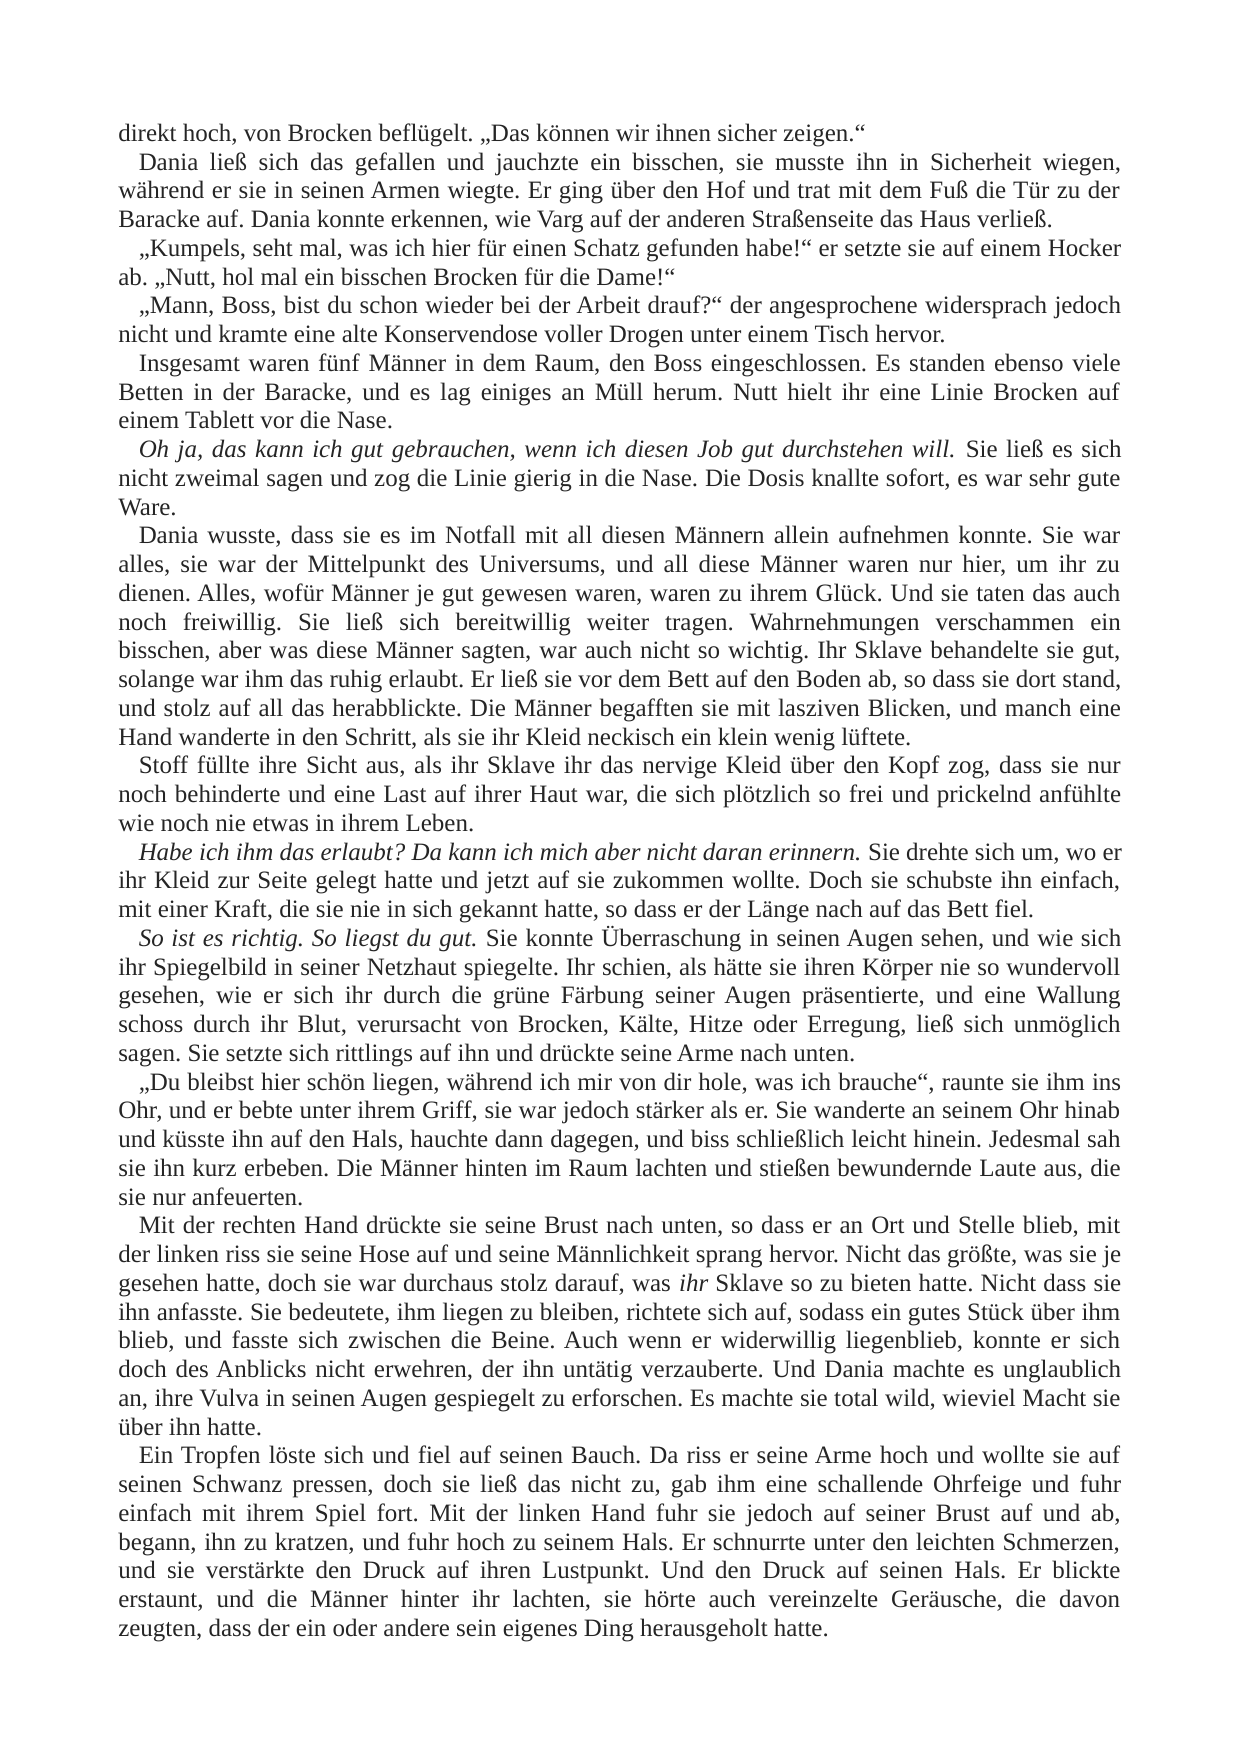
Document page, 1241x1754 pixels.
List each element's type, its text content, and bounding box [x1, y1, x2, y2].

text Dania ließ sich das gefallen und jauchzte ein bisschen, sie musste ihn in Sicherheit wiegen, während er sie in seinen Armen wiegte. Er ging über den Hof und trat mit dem Fuß die Tür zu der Baracke auf. Dania konnte erkennen, wie Varg auf der anderen Straßenseite das Haus verließ. [118, 147, 1122, 233]
text Stoff füllte ihre Sicht aus, als ihr Sklave ihr das nervige Kleid über den Kopf zog, dass sie nur noch behinderte und eine Last auf ihrer Haut war, die sich plötzlich so frei und prickelnd anfühlte wie noch nie etwas in ihrem Leben. [118, 751, 1122, 837]
text Insgesamt waren fünf Männer in dem Raum, den Boss eingeschlossen. Es standen ebenso viele Betten in der Baracke, und es lag einiges an Müll herum. Nutt hielt ihr eine Linie Brocken auf einem Tablett vor die Nase. [118, 348, 1122, 434]
text Dania wusste, dass sie es im Notfall mit all diesen Männern allein aufnehmen konnte. Sie war alles, sie war der Mittelpunkt des Universums, und all diese Männer waren nur hier, um ihr zu dienen. Alles, wofür Männer je gut gewesen waren, waren zu ihrem Glück. Und sie taten das auch noch freiwillig. Sie ließ sich bereitwillig weiter tragen. Wahrnehmungen verschammen ein bisschen, aber was diese Männer sagten, war auch nicht so wichtig. Ihr Sklave behandelte sie gut, solange war ihm das ruhig erlaubt. Er ließ sie vor dem Bett auf den Boden ab, so dass sie dort stand, und stolz auf all das herabblickte. Die Männer begafften sie mit lasziven Blicken, und manch eine Hand wanderte in den Schritt, als sie ihr Kleid neckisch ein klein wenig lüftete. [118, 521, 1122, 751]
text Ein Tropfen löste sich und fiel auf seinen Bauch. Da riss er seine Arme hoch und wollte sie auf seinen Schwanz pressen, doch sie ließ das nicht zu, gab ihm eine schallende Ohrfeige und fuhr einfach mit ihrem Spiel fort. Mit der linken Hand fuhr sie jedoch auf seiner Brust auf und ab, begann, ihn zu kratzen, und fuhr hoch zu seinem Hals. Er schnurrte unter den leichten Schmerzen, und sie verstärkte den Druck auf ihren Lustpunkt. Und den Druck auf seinen Hals. Er blickte erstaunt, und die Männer hinter ihr lachten, sie hörte auch vereinzelte Geräusche, die davon zeugten, dass der ein oder andere sein eigenes Ding herausgeholt hatte. [118, 1441, 1122, 1642]
text direkt hoch, von Brocken beflügelt. „Das können wir ihnen sicher zeigen.“ [118, 118, 1122, 147]
text „Kumpels, seht mal, was ich hier für einen Schatz gefunden habe!“ er setzte sie auf einem Hocker ab. „Nutt, hol mal ein bisschen Brocken für die Dame!“ [118, 233, 1122, 291]
text Habe ich ihm das erlaubt? Da kann ich mich aber nicht daran erinnern. Sie drehte sich um, wo er ihr Kleid zur Seite gelegt hatte und jetzt auf sie zukommen wollte. Doch sie schubste ihn einfach, mit einer Kraft, die sie nie in sich gekannt hatte, so dass er der Länge nach auf das Bett fiel. [118, 837, 1122, 923]
text So ist es richtig. So liegst du gut. Sie konnte Überraschung in seinen Augen sehen, und wie sich ihr Spiegelbild in seiner Netzhaut spiegelte. Ihr schien, als hätte sie ihren Körper nie so wundervoll gesehen, wie er sich ihr durch die grüne Färbung seiner Augen präsentierte, und eine Wallung schoss durch ihr Blut, verursacht von Brocken, Kälte, Hitze oder Erregung, ließ sich unmöglich sagen. Sie setzte sich rittlings auf ihn und drückte seine Arme nach unten. [118, 923, 1122, 1067]
text „Du bleibst hier schön liegen, während ich mir von dir hole, was ich brauche“, raunte sie ihm ins Ohr, und er bebte unter ihrem Griff, sie war jedoch stärker als er. Sie wanderte an seinem Ohr hinab und küsste ihn auf den Hals, hauchte dann dagegen, und biss schließlich leicht hinein. Jedesmal sah sie ihn kurz erbeben. Die Männer hinten im Raum lachten und stießen bewundernde Laute aus, die sie nur anfeuerten. [118, 1067, 1122, 1211]
text Mit der rechten Hand drückte sie seine Brust nach unten, so dass er an Ort und Stelle blieb, mit der linken riss sie seine Hose auf und seine Männlichkeit sprang hervor. Nicht das größte, was sie je gesehen hatte, doch sie war durchaus stolz darauf, was ihr Sklave so zu bieten hatte. Nicht dass sie ihn anfasste. Sie bedeutete, ihm liegen zu bleiben, richtete sich auf, sodass ein gutes Stück über ihm blieb, und fasste sich zwischen die Beine. Auch wenn er widerwillig liegenblieb, konnte er sich doch des Anblicks nicht erwehren, der ihn untätig verzauberte. Und Dania machte es unglaublich an, ihre Vulva in seinen Augen gespiegelt zu erforschen. Es machte sie total wild, wieviel Macht sie über ihn hatte. [118, 1211, 1122, 1441]
text „Mann, Boss, bist du schon wieder bei der Arbeit drauf?“ der angesprochene widersprach jedoch nicht und kramte eine alte Konservendose voller Drogen unter einem Tisch hervor. [118, 291, 1122, 348]
text Oh ja, das kann ich gut gebrauchen, wenn ich diesen Job gut durchstehen will. Sie ließ es sich nicht zweimal sagen und zog die Linie gierig in die Nase. Die Dosis knallte sofort, es war sehr gute Ware. [118, 434, 1122, 521]
